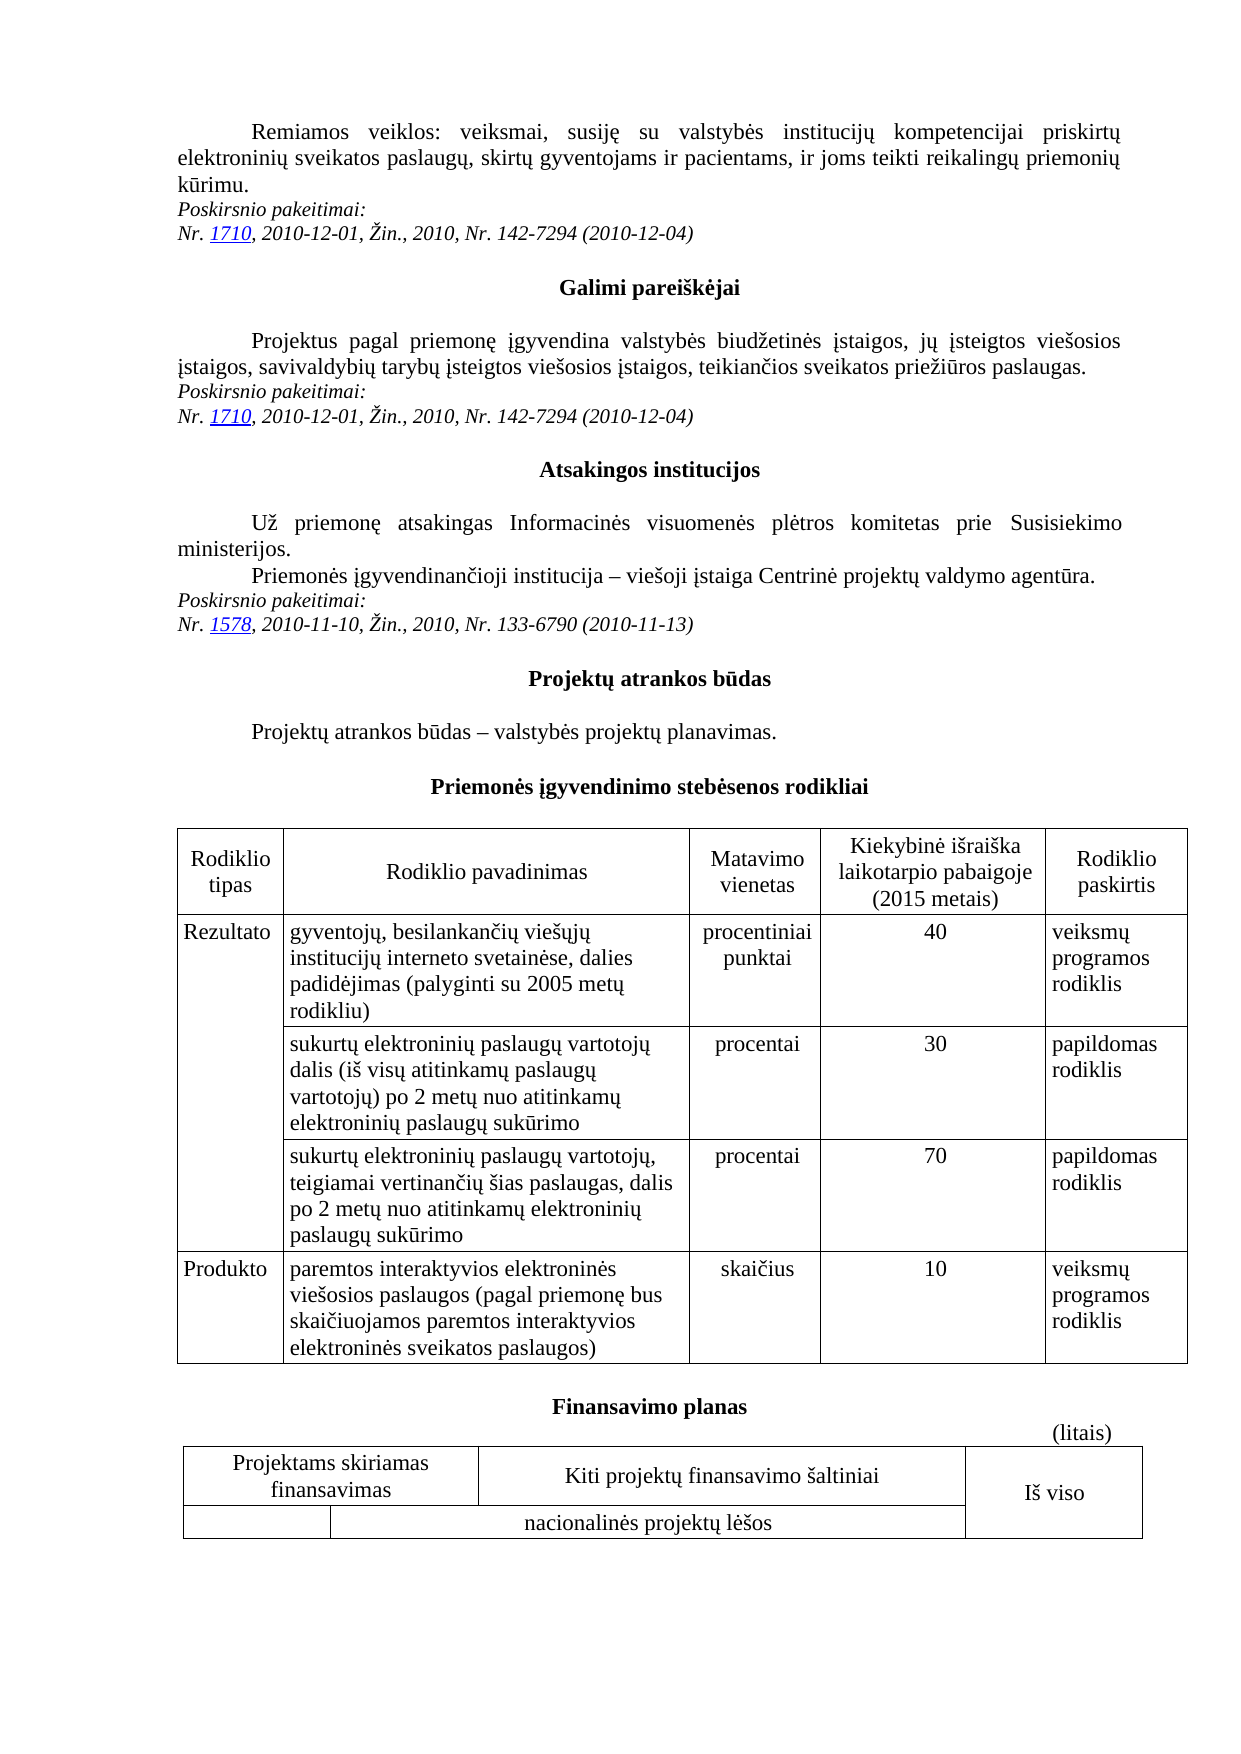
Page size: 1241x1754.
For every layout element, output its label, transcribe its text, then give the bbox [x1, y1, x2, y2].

text Poskirsnio pakeitimai: [177, 197, 1122, 221]
table_cell skaičius [690, 1252, 820, 1363]
text Finansavimo planas [177, 1393, 1122, 1419]
table_cell Produkto [178, 1252, 283, 1363]
text Projektus pagal priemonę įgyvendina valstybės biudžetinės įstaigos, jų įsteigtos viešosios įstaigos, savivaldybių tarybų įsteigtos viešosios įstaigos, teikiančios sveikatos priežiūros paslaugas. [177, 327, 1122, 379]
text Poskirsnio pakeitimai: [177, 379, 1122, 403]
table_cell gyventojų, besilankančių viešųjų institucijų interneto svetainėse, dalies padidėjimas (palyginti su 2005 metų rodikliu) [284, 915, 689, 1026]
text Nr. 1710, 2010-12-01, Žin., 2010, Nr. 142-7294 (2010-12-04) [177, 221, 1122, 245]
table_header Kiekybinė išraiška laikotarpio pabaigoje (2015 metais) [821, 829, 1045, 914]
table_header Rodiklio pavadinimas [284, 829, 689, 914]
text Atsakingos institucijos [177, 456, 1122, 483]
table_cell sukurtų elektroninių paslaugų vartotojų dalis (iš visų atitinkamų paslaugų vartotojų) po 2 metų nuo atitinkamų elektroninių paslaugų sukūrimo [284, 1027, 689, 1138]
text Projektų atrankos būdas – valstybės projektų planavimas. [177, 718, 1122, 744]
text Nr. 1578, 2010-11-10, Žin., 2010, Nr. 133-6790 (2010-11-13) [177, 612, 1122, 636]
table_cell [184, 1506, 330, 1538]
table_cell procentiniai punktai [690, 915, 820, 1026]
text Remiamos veiklos: veiksmai, susiję su valstybės institucijų kompetencijai priskirtų elektroninių sveikatos paslaugų, skirtų gyventojams ir pacientams, ir joms teikti reikalingų priemonių kūrimu. [177, 118, 1122, 197]
table_cell sukurtų elektroninių paslaugų vartotojų, teigiamai vertinančių šias paslaugas, dalis po 2 metų nuo atitinkamų elektroninių paslaugų sukūrimo [284, 1140, 689, 1251]
table_header Kiti projektų finansavimo šaltiniai [479, 1447, 965, 1505]
table_cell 10 [821, 1252, 1045, 1363]
table_cell paremtos interaktyvios elektroninės viešosios paslaugos (pagal priemonę bus skaičiuojamos paremtos interaktyvios elektroninės sveikatos paslaugos) [284, 1252, 689, 1363]
table_header Matavimo vienetas [690, 829, 820, 914]
table_header Iš viso [966, 1447, 1142, 1538]
table_cell 30 [821, 1027, 1045, 1138]
table_cell procentai [690, 1027, 820, 1138]
text Už priemonę atsakingas Informacinės visuomenės plėtros komitetas prie Susisiekimo ministerijos. [177, 509, 1122, 562]
table_cell 40 [821, 915, 1045, 1026]
table_header Projektams skiriamas finansavimas [184, 1447, 478, 1505]
table_cell veiksmų programos rodiklis [1046, 1252, 1187, 1363]
table_cell veiksmų programos rodiklis [1046, 915, 1187, 1026]
table_cell nacionalinės projektų lėšos [331, 1506, 965, 1538]
table_header Rodiklio paskirtis [1046, 829, 1187, 914]
text Priemonės įgyvendinančioji institucija – viešoji įstaiga Centrinė projektų valdymo agentūra. [177, 562, 1122, 588]
text Galimi pareiškėjai [177, 274, 1122, 300]
table_cell papildomas rodiklis [1046, 1140, 1187, 1251]
table_cell procentai [690, 1140, 820, 1251]
table_cell papildomas rodiklis [1046, 1027, 1187, 1138]
table_header Rodiklio tipas [178, 829, 283, 914]
text Priemonės įgyvendinimo stebėsenos rodikliai [177, 773, 1122, 799]
text Nr. 1710, 2010-12-01, Žin., 2010, Nr. 142-7294 (2010-12-04) [177, 403, 1122, 428]
table_cell Rezultato [178, 915, 283, 1251]
text Projektų atrankos būdas [177, 665, 1122, 691]
text Poskirsnio pakeitimai: [177, 588, 1122, 612]
text (litais) [177, 1419, 1112, 1446]
table_cell 70 [821, 1140, 1045, 1251]
